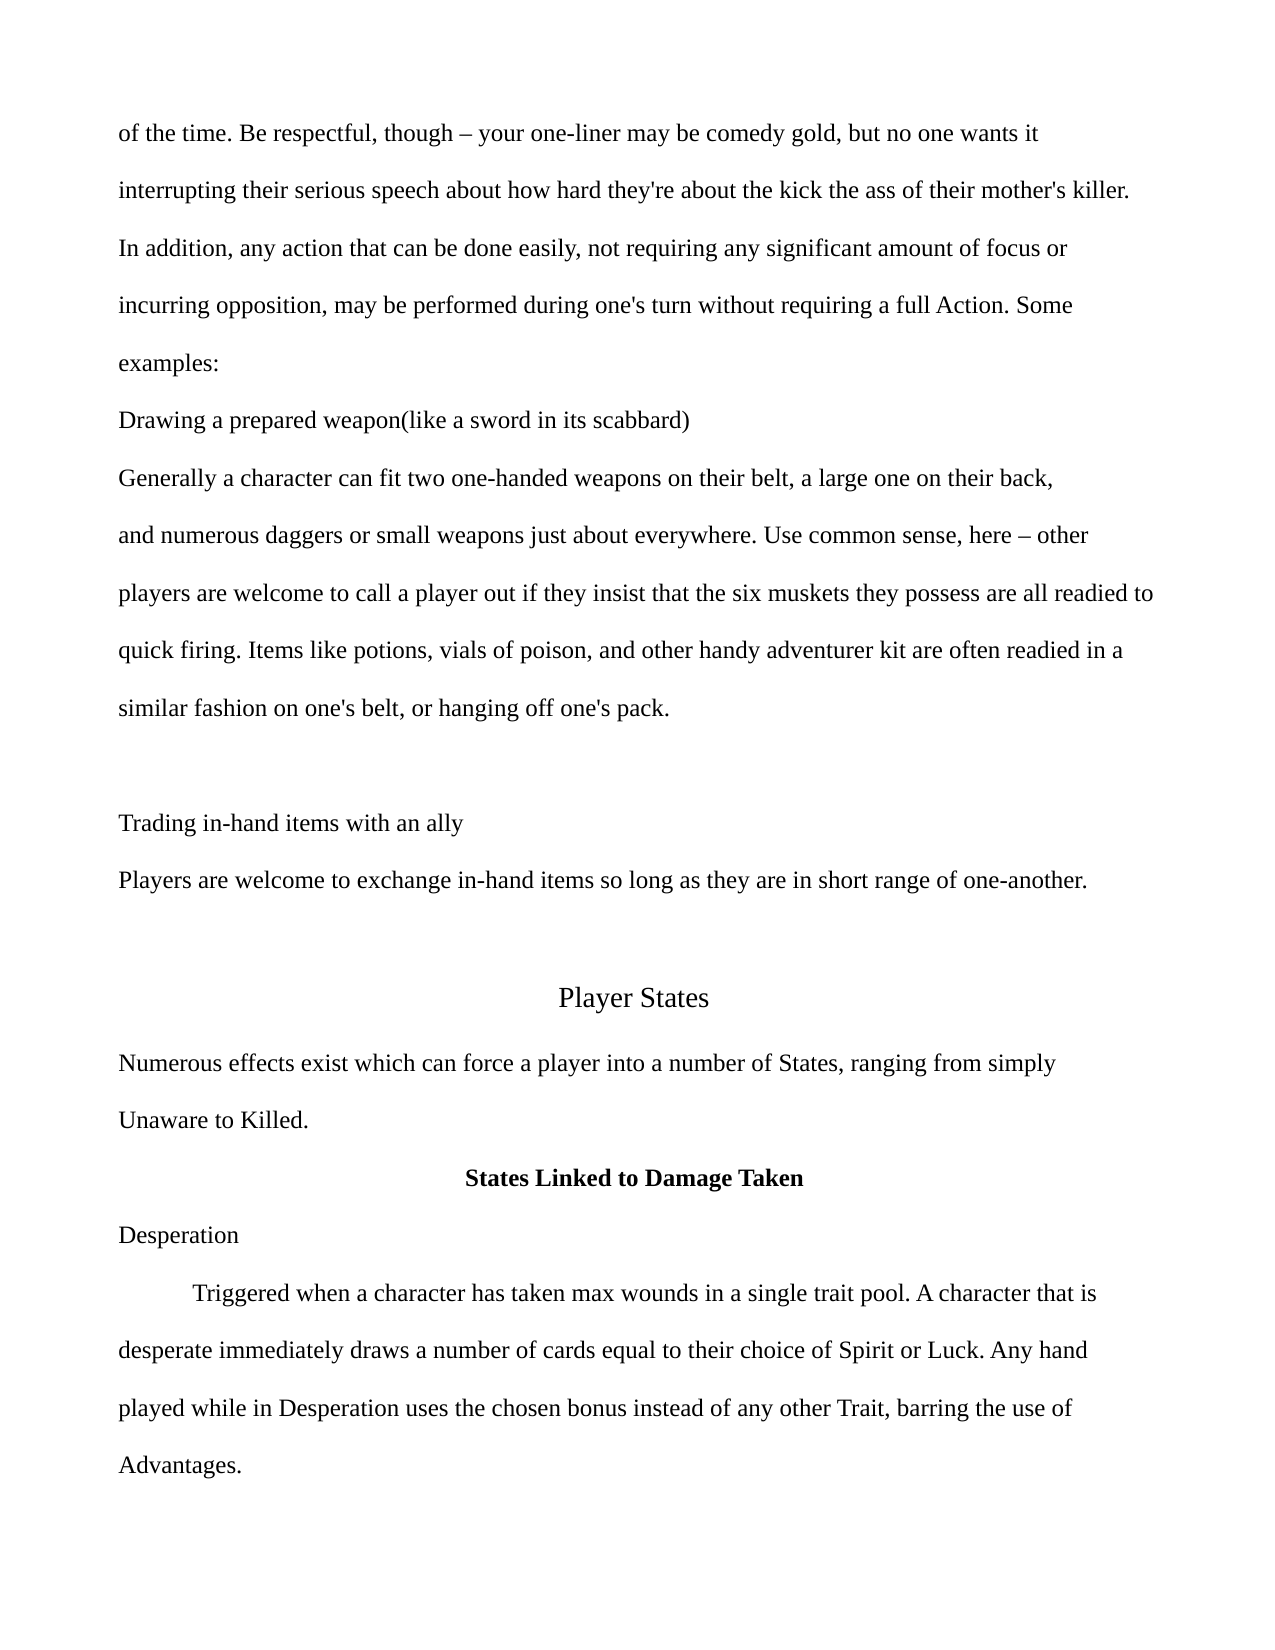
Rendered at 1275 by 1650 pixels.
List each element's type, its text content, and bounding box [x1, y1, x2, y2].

text Desperation [118, 1220, 1157, 1249]
text Generally a character can fit two one-handed weapons on their belt, a large one on their back, [118, 463, 1157, 492]
text Triggered when a character has taken max wounds in a single trait pool. A character that is desperate immediately draws a number of cards equal to their choice of Spirit or Luck. Any hand played while in Desperation uses the chosen bonus instead of any other Trait, barring the use of Advantages. [118, 1278, 1157, 1479]
text Players are welcome to exchange in-hand items so long as they are in short range of one-another. [118, 866, 1157, 894]
text States Linked to Damage Taken [118, 1163, 1157, 1191]
text quick firing. Items like potions, vials of poison, and other handy adventurer kit are often readied in a [118, 636, 1157, 664]
text Drawing a prepared weapon(like a sword in its scabbard) [118, 406, 1157, 434]
text Trading in-hand items with an ally [118, 808, 1157, 837]
text Unaware to Killed. [118, 1105, 1157, 1134]
text Numerous effects exist which can force a player into a number of States, ranging from simply [118, 1048, 1157, 1076]
text Player States [118, 981, 1157, 1014]
text examples: [118, 348, 1157, 377]
text interrupting their serious speech about how hard they're about the kick the ass of their mother's killer. [118, 176, 1157, 204]
text incurring opposition, may be performed during one's turn without requiring a full Action. Some [118, 291, 1157, 319]
text players are welcome to call a player out if they insist that the six muskets they possess are all readied to [118, 578, 1157, 607]
text of the time. Be respectful, though – your one-liner may be comedy gold, but no one wants it [118, 118, 1157, 147]
text In addition, any action that can be done easily, not requiring any significant amount of focus or [118, 233, 1157, 262]
text similar fashion on one's belt, or hanging off one's pack. [118, 693, 1157, 722]
text and numerous daggers or small weapons just about everywhere. Use common sense, here – other [118, 521, 1157, 549]
